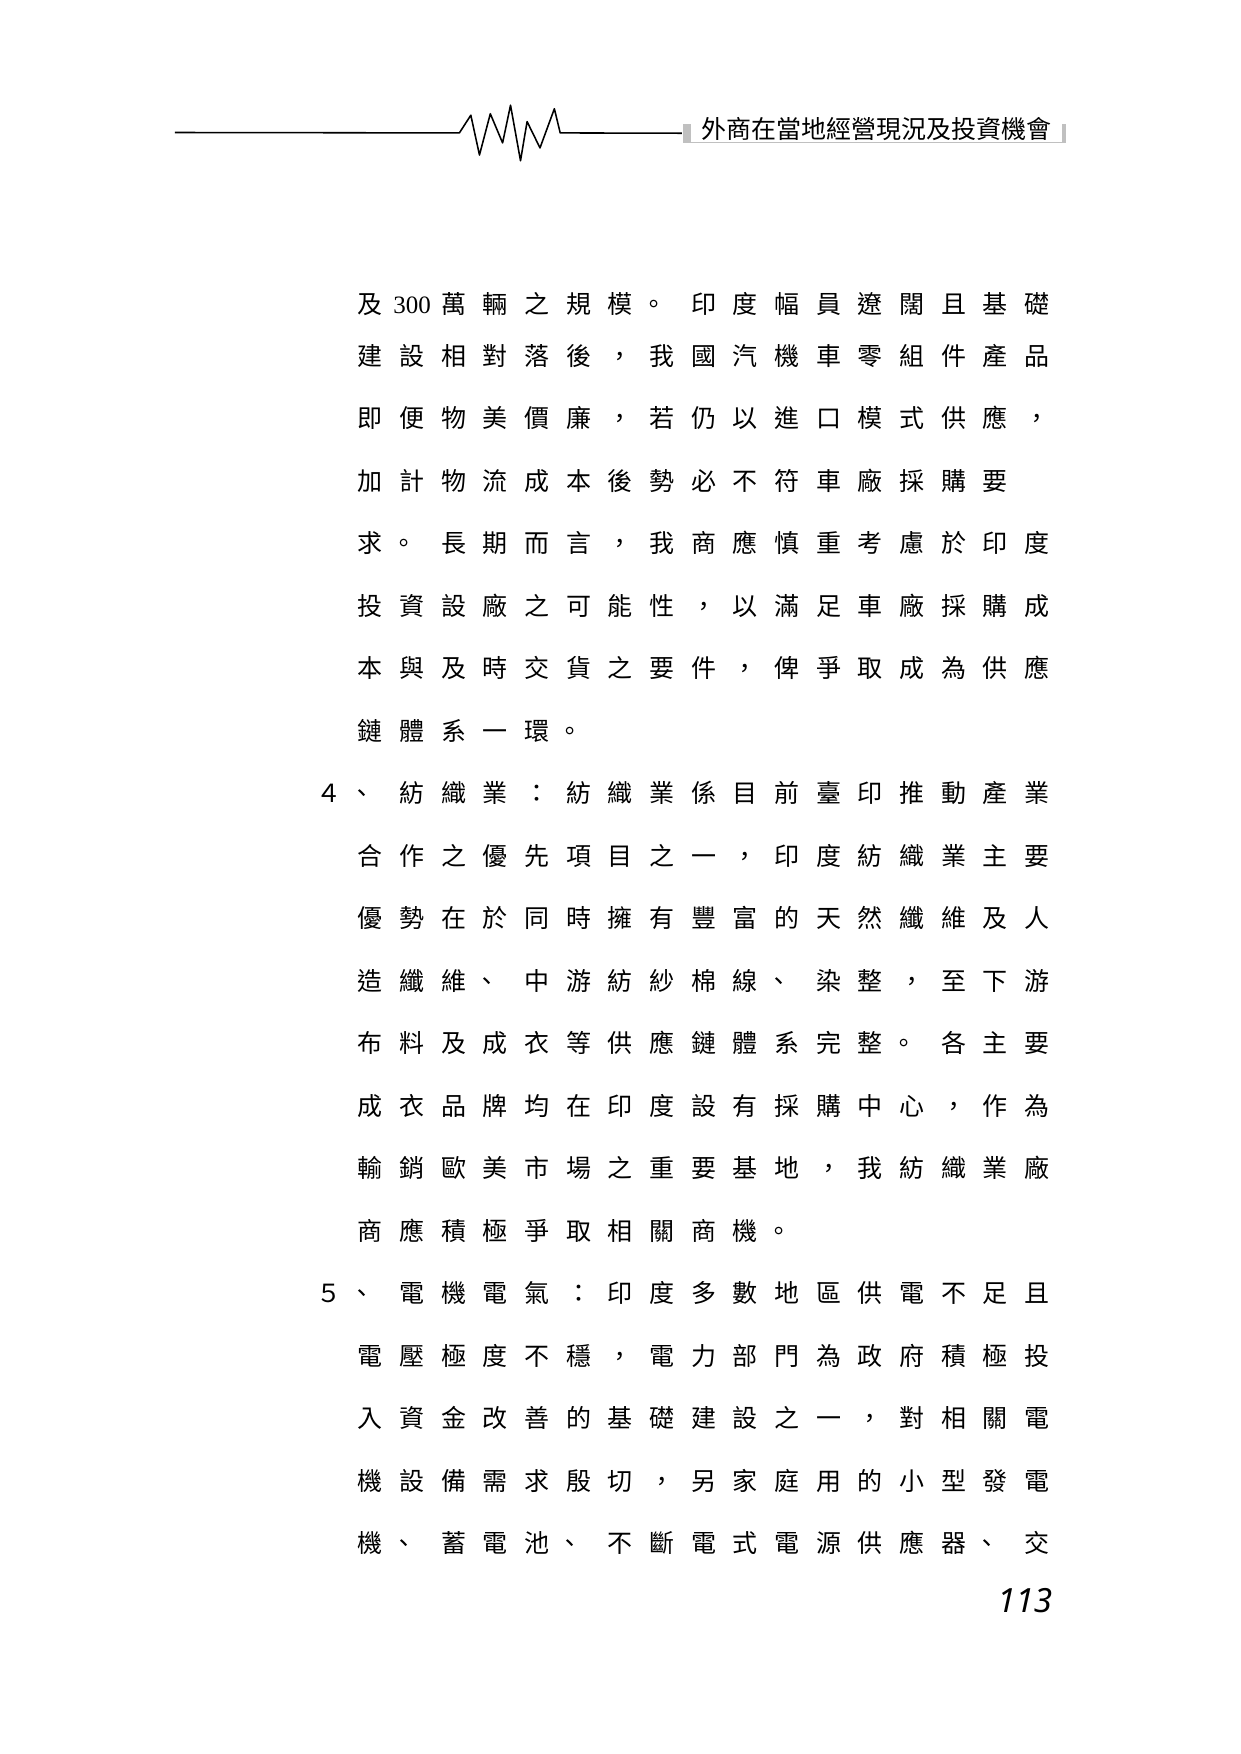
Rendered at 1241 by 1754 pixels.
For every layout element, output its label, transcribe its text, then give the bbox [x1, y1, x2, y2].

text ５、電機電氣：印度多數地區供電不足且電壓極度不穩，電力部門為政府積極投入資金改善的基礎建設之一，對相關電機設備需求殷切，另家庭用的小型發電機、蓄電池、不斷電式電源供應器、交 [281, 1250, 1058, 1563]
text 及300萬輛之規模。印度幅員遼闊且基礎建設相對落後，我國汽機車零組件產品即便物美價廉，若仍以進口模式供應，加計物流成本後勢必不符車廠採購要求。長期而言，我商應慎重考慮於印度投資設廠之可能性，以滿足車廠採購成本與及時交貨之要件，俾爭取成為供應鏈體系一環。 [281, 250, 1058, 750]
text ４、紡織業：紡織業係目前臺印推動產業合作之優先項目之一，印度紡織業主要優勢在於同時擁有豐富的天然纖維及人造纖維、中游紡紗棉線、染整，至下游布料及成衣等供應鏈體系完整。各主要成衣品牌均在印度設有採購中心，作為輸銷歐美市場之重要基地，我紡織業廠商應積極爭取相關商機。 [281, 750, 1058, 1250]
